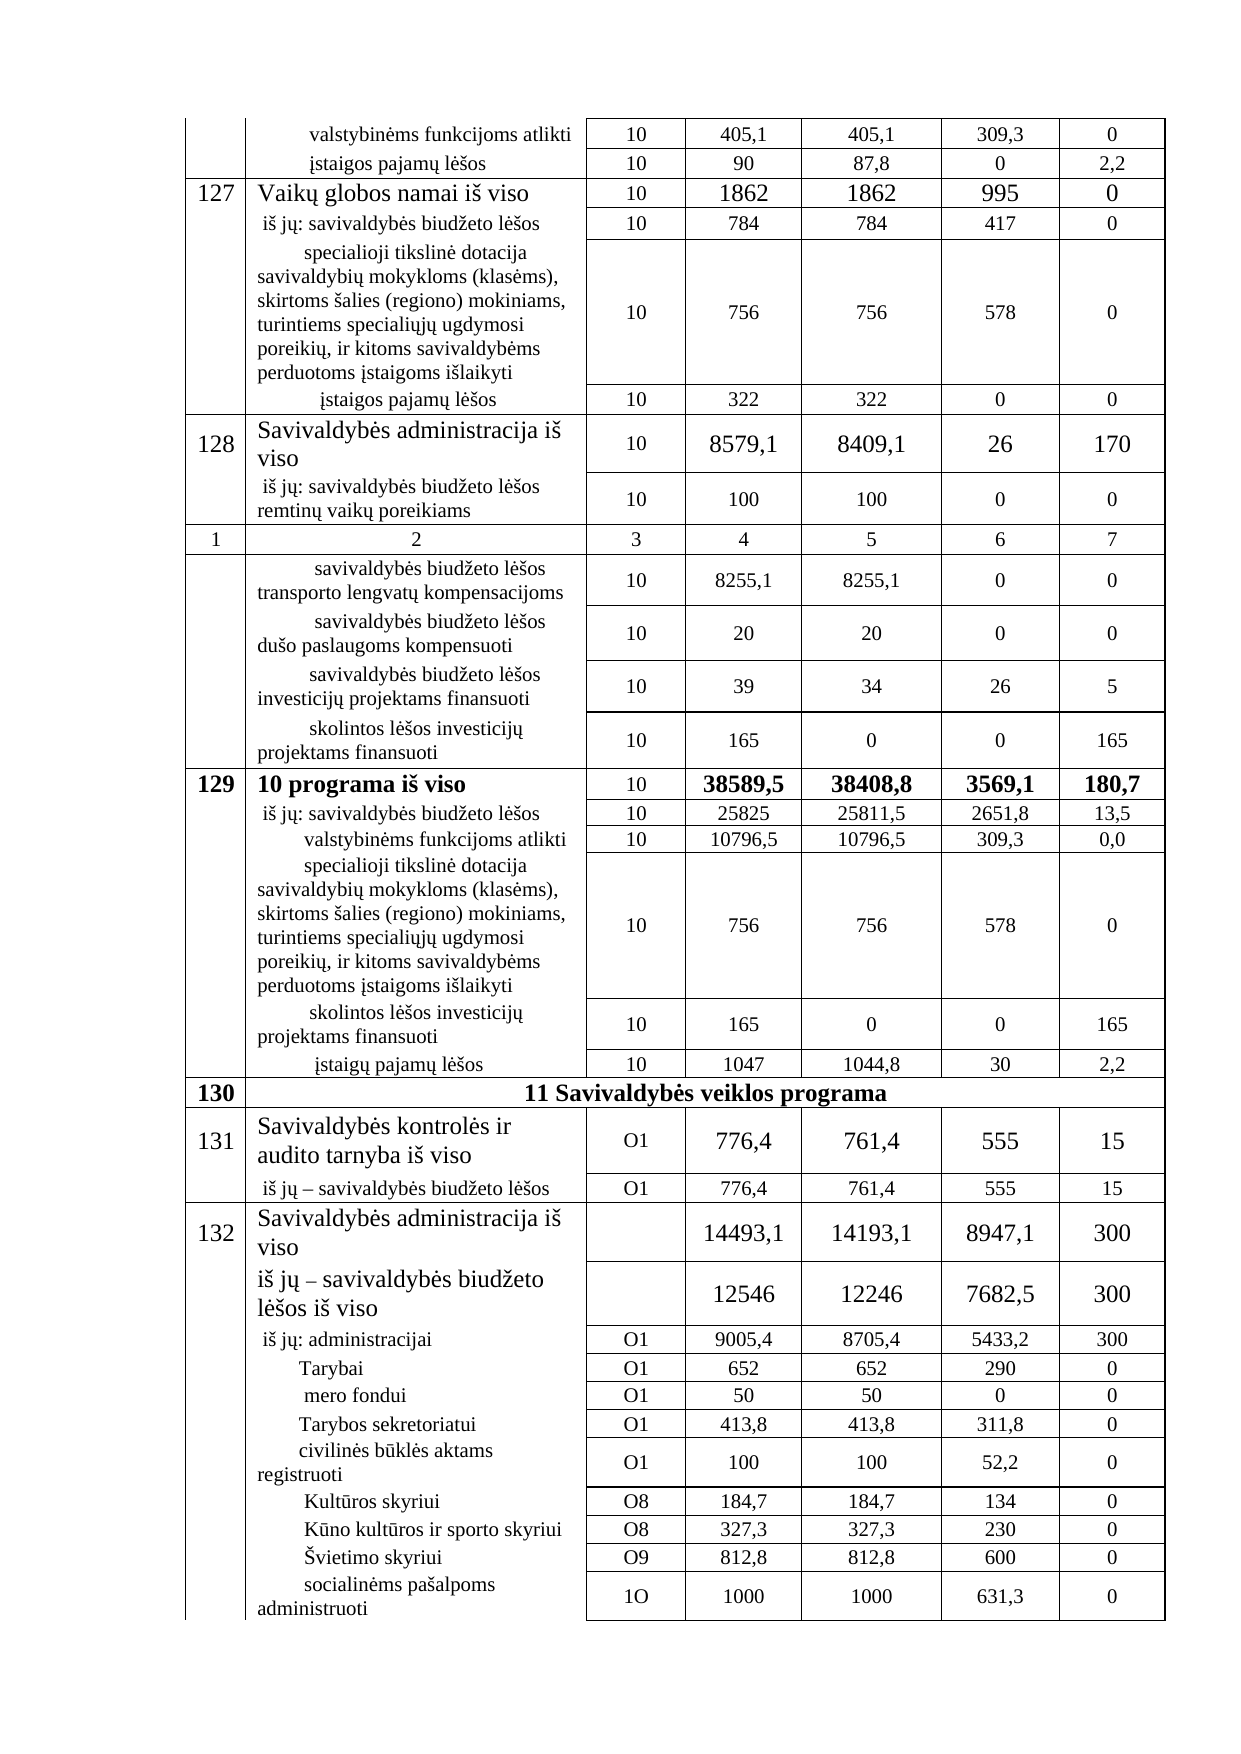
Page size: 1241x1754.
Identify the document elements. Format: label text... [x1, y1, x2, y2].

table_cell [186, 384, 245, 414]
table_cell 0 [1060, 473, 1164, 524]
table_cell 0 [1060, 1488, 1164, 1514]
table_cell 10796,5 [686, 826, 801, 852]
table_cell iš jų: administracijai [246, 1325, 586, 1353]
table_cell 10 [587, 240, 685, 384]
table_cell O1 [587, 1410, 685, 1437]
table_cell 128 [186, 415, 245, 472]
table_cell 25811,5 [802, 800, 941, 825]
table_cell 39 [686, 661, 801, 711]
table_cell 300 [1060, 1203, 1164, 1261]
table_cell 0 [1060, 555, 1164, 605]
table_cell 0 [1060, 606, 1164, 660]
table_cell O1 [587, 1326, 685, 1353]
table_cell civilinės būklės aktams registruoti [246, 1437, 586, 1486]
table_cell [186, 1515, 245, 1543]
table_cell 87,8 [802, 149, 941, 177]
table_cell 10 [587, 415, 685, 472]
table_cell 127 [186, 179, 245, 207]
table_cell 322 [686, 385, 801, 414]
table_cell 578 [942, 240, 1059, 384]
table_cell 0 [1060, 1544, 1164, 1571]
table_cell 2 [246, 525, 586, 553]
table_cell [186, 1486, 245, 1514]
table_cell 0 [1060, 1438, 1164, 1486]
table_cell iš jų: savivaldybės biudžeto lėšos [246, 207, 586, 238]
table_cell 10 [587, 999, 685, 1049]
table_cell Kūno kultūros ir sporto skyriui [246, 1515, 586, 1543]
table_cell specialioji tikslinė dotacija savivaldybių mokykloms (klasėms), skirtoms šalies (regiono) mokiniams, turintiems specialiųjų ugdymosi poreikių, ir kitoms savivaldybėms perduotoms įstaigoms išlaikyti [246, 852, 586, 997]
table_cell 0 [1060, 1354, 1164, 1381]
table_cell 761,4 [802, 1108, 941, 1172]
table_cell [186, 1543, 245, 1571]
table_cell 784 [686, 208, 801, 238]
table_cell 8579,1 [686, 415, 801, 472]
table_cell 995 [942, 179, 1059, 207]
table_cell 300 [1060, 1262, 1164, 1325]
table_cell iš jų: savivaldybės biudžeto lėšos remtinų vaikų poreikiams [246, 472, 586, 524]
table_cell 38589,5 [686, 769, 801, 799]
table_cell 631,3 [942, 1572, 1059, 1620]
table_cell 132 [186, 1203, 245, 1261]
table_cell 0 [802, 713, 941, 768]
table_cell savivaldybės biudžeto lėšos investicijų projektams finansuoti [246, 660, 586, 711]
table_cell 7 [1060, 525, 1164, 553]
table_cell 1000 [802, 1572, 941, 1620]
table_cell 8255,1 [802, 555, 941, 605]
table_cell 327,3 [802, 1516, 941, 1543]
table_cell 776,4 [686, 1108, 801, 1172]
table_cell 1 [186, 525, 245, 553]
table_cell 13,5 [1060, 800, 1164, 825]
table_cell 1044,8 [802, 1050, 941, 1077]
table_cell 165 [1060, 713, 1164, 768]
table_cell 10796,5 [802, 826, 941, 852]
table_cell 0 [1060, 240, 1164, 384]
table_cell 20 [802, 606, 941, 660]
table_cell 25825 [686, 800, 801, 825]
table_cell 10 [587, 208, 685, 238]
table_cell 30 [942, 1050, 1059, 1077]
table_cell Savivaldybės administracija iš viso [246, 1203, 586, 1261]
table_cell [186, 239, 245, 384]
table_cell savivaldybės biudžeto lėšos dušo paslaugoms kompensuoti [246, 605, 586, 660]
table_cell 7682,5 [942, 1262, 1059, 1325]
table_cell 8409,1 [802, 415, 941, 472]
table_cell 10 [587, 149, 685, 177]
table_cell 555 [942, 1108, 1059, 1172]
table_cell 11 Savivaldybės veiklos programa [246, 1078, 1164, 1107]
table_cell O1 [587, 1354, 685, 1381]
table_cell 230 [942, 1516, 1059, 1543]
table_cell Tarybai [246, 1353, 586, 1381]
table_cell [186, 799, 245, 825]
table_cell įstaigų pajamų lėšos [246, 1049, 586, 1077]
table_cell 300 [1060, 1326, 1164, 1353]
table_cell 4 [686, 525, 801, 553]
table_cell iš jų – savivaldybės biudžeto lėšos [246, 1173, 586, 1202]
table_cell 0 [942, 999, 1059, 1049]
table_cell 38408,8 [802, 769, 941, 799]
table_cell O9 [587, 1544, 685, 1571]
table_cell 0 [942, 1382, 1059, 1409]
table_cell 812,8 [802, 1544, 941, 1571]
table_cell 309,3 [942, 826, 1059, 852]
table_cell 1O [587, 1572, 685, 1620]
table_cell 0 [1060, 853, 1164, 997]
table_cell [186, 148, 245, 177]
table_cell 3 [587, 525, 685, 553]
table_cell [186, 1261, 245, 1325]
table_cell 756 [686, 853, 801, 997]
table_cell 15 [1060, 1108, 1164, 1172]
table_cell 311,8 [942, 1410, 1059, 1437]
table_cell 2,2 [1060, 149, 1164, 177]
table_cell 1047 [686, 1050, 801, 1077]
table_cell O1 [587, 1174, 685, 1202]
table_cell [186, 825, 245, 852]
table_cell [186, 1437, 245, 1486]
table_cell 10 [587, 769, 685, 799]
table_cell 8705,4 [802, 1326, 941, 1353]
table_cell Tarybos sekretoriatui [246, 1409, 586, 1437]
table_cell 10 [587, 1050, 685, 1077]
table_cell 0,0 [1060, 826, 1164, 852]
table_cell 1000 [686, 1572, 801, 1620]
table_cell [186, 998, 245, 1049]
table_cell 165 [1060, 999, 1164, 1049]
table_cell socialinėms pašalpoms administruoti [246, 1571, 586, 1620]
table_cell [186, 660, 245, 711]
table_cell 1862 [686, 179, 801, 207]
table_cell 413,8 [686, 1410, 801, 1437]
table_cell [186, 118, 245, 148]
table_cell 3569,1 [942, 769, 1059, 799]
table_cell 776,4 [686, 1174, 801, 1202]
table_cell 100 [686, 1438, 801, 1486]
table_cell Savivaldybės kontrolės ir audito tarnyba iš viso [246, 1108, 586, 1172]
table_cell 10 [587, 713, 685, 768]
table_cell 10 programa iš viso [246, 769, 586, 799]
table_cell 165 [686, 999, 801, 1049]
table_cell 652 [686, 1354, 801, 1381]
table_cell [186, 1409, 245, 1437]
table_cell [186, 605, 245, 660]
table_cell [186, 472, 245, 524]
table_cell O8 [587, 1488, 685, 1514]
table_cell 578 [942, 853, 1059, 997]
table_cell 130 [186, 1078, 245, 1107]
table_cell 26 [942, 661, 1059, 711]
table_cell mero fondui [246, 1381, 586, 1409]
table_cell 417 [942, 208, 1059, 238]
table_cell 52,2 [942, 1438, 1059, 1486]
table_cell Kultūros skyriui [246, 1486, 586, 1514]
table_cell O8 [587, 1516, 685, 1543]
table_cell 100 [802, 473, 941, 524]
table_cell 0 [942, 555, 1059, 605]
table_cell 0 [1060, 179, 1164, 207]
table_cell 10 [587, 473, 685, 524]
table_cell 0 [942, 473, 1059, 524]
table_cell 131 [186, 1108, 245, 1172]
table_cell valstybinėms funkcijoms atlikti [246, 118, 586, 148]
table_cell 10 [587, 385, 685, 414]
table_cell 8255,1 [686, 555, 801, 605]
table_cell 15 [1060, 1174, 1164, 1202]
table_cell 0 [1060, 1382, 1164, 1409]
table_cell 555 [942, 1174, 1059, 1202]
table_cell [186, 852, 245, 997]
table_cell 405,1 [802, 119, 941, 148]
table_cell [186, 1173, 245, 1202]
table_cell 10 [587, 606, 685, 660]
table_cell 0 [942, 149, 1059, 177]
table_cell 812,8 [686, 1544, 801, 1571]
table_cell 12246 [802, 1262, 941, 1325]
table_cell 50 [686, 1382, 801, 1409]
table_cell 170 [1060, 415, 1164, 472]
table_cell 405,1 [686, 119, 801, 148]
table_cell 0 [1060, 1410, 1164, 1437]
table_cell 0 [1060, 119, 1164, 148]
table_cell 5 [802, 525, 941, 553]
table_cell 180,7 [1060, 769, 1164, 799]
table_cell [587, 1203, 685, 1261]
table_cell 100 [686, 473, 801, 524]
table_cell 50 [802, 1382, 941, 1409]
table_cell 34 [802, 661, 941, 711]
table_cell Vaikų globos namai iš viso [246, 179, 586, 207]
table_cell [587, 1262, 685, 1325]
table_cell 756 [686, 240, 801, 384]
table_cell 0 [802, 999, 941, 1049]
table_cell 10 [587, 179, 685, 207]
table_cell 2651,8 [942, 800, 1059, 825]
table_cell 309,3 [942, 119, 1059, 148]
table_cell skolintos lėšos investicijų projektams finansuoti [246, 998, 586, 1049]
table_cell 756 [802, 240, 941, 384]
table_cell 2,2 [1060, 1050, 1164, 1077]
table_cell iš jų – savivaldybės biudžeto lėšos iš viso [246, 1261, 586, 1325]
table_cell 652 [802, 1354, 941, 1381]
table_cell 322 [802, 385, 941, 414]
table_cell O1 [587, 1108, 685, 1172]
table_cell 10 [587, 119, 685, 148]
table_cell 0 [942, 385, 1059, 414]
table_cell įstaigos pajamų lėšos [246, 384, 586, 414]
table_cell 761,4 [802, 1174, 941, 1202]
table_cell 184,7 [802, 1488, 941, 1514]
table_cell 20 [686, 606, 801, 660]
table_cell 413,8 [802, 1410, 941, 1437]
table_cell [186, 1571, 245, 1620]
table_cell 290 [942, 1354, 1059, 1381]
table_cell [186, 711, 245, 768]
table_cell 0 [1060, 208, 1164, 238]
table_cell 90 [686, 149, 801, 177]
table_cell 0 [942, 713, 1059, 768]
table_cell O1 [587, 1438, 685, 1486]
table_cell 184,7 [686, 1488, 801, 1514]
table_cell 5433,2 [942, 1326, 1059, 1353]
table_cell 0 [942, 606, 1059, 660]
table_cell 10 [587, 555, 685, 605]
table_cell [186, 207, 245, 238]
table_cell 9005,4 [686, 1326, 801, 1353]
table_cell Savivaldybės administracija iš viso [246, 415, 586, 472]
table_cell [186, 1325, 245, 1353]
table_cell [186, 1049, 245, 1077]
table_cell 6 [942, 525, 1059, 553]
table_cell 10 [587, 661, 685, 711]
table_cell 0 [1060, 1572, 1164, 1620]
table_cell 12546 [686, 1262, 801, 1325]
table_cell 165 [686, 713, 801, 768]
table_cell 756 [802, 853, 941, 997]
table_cell valstybinėms funkcijoms atlikti [246, 825, 586, 852]
table_cell 26 [942, 415, 1059, 472]
table_cell [186, 1353, 245, 1381]
table_cell 5 [1060, 661, 1164, 711]
table_cell 8947,1 [942, 1203, 1059, 1261]
table_cell savivaldybės biudžeto lėšos transporto lengvatų kompensacijoms [246, 555, 586, 605]
table_cell skolintos lėšos investicijų projektams finansuoti [246, 711, 586, 768]
table_cell [186, 1381, 245, 1409]
table_cell 100 [802, 1438, 941, 1486]
table_cell 129 [186, 769, 245, 799]
table_cell 327,3 [686, 1516, 801, 1543]
table_cell 134 [942, 1488, 1059, 1514]
table_cell 10 [587, 800, 685, 825]
table_cell specialioji tikslinė dotacija savivaldybių mokykloms (klasėms), skirtoms šalies (regiono) mokiniams, turintiems specialiųjų ugdymosi poreikių, ir kitoms savivaldybėms perduotoms įstaigoms išlaikyti [246, 239, 586, 384]
table_cell 600 [942, 1544, 1059, 1571]
table_cell 14493,1 [686, 1203, 801, 1261]
table_cell 0 [1060, 1516, 1164, 1543]
table_cell 1862 [802, 179, 941, 207]
table_cell [186, 555, 245, 605]
table_cell O1 [587, 1382, 685, 1409]
table_cell 784 [802, 208, 941, 238]
table_cell 10 [587, 853, 685, 997]
table_cell 14193,1 [802, 1203, 941, 1261]
table_cell įstaigos pajamų lėšos [246, 148, 586, 177]
table_cell Švietimo skyriui [246, 1543, 586, 1571]
table_cell 10 [587, 826, 685, 852]
table_cell 0 [1060, 385, 1164, 414]
table_cell iš jų: savivaldybės biudžeto lėšos [246, 799, 586, 825]
